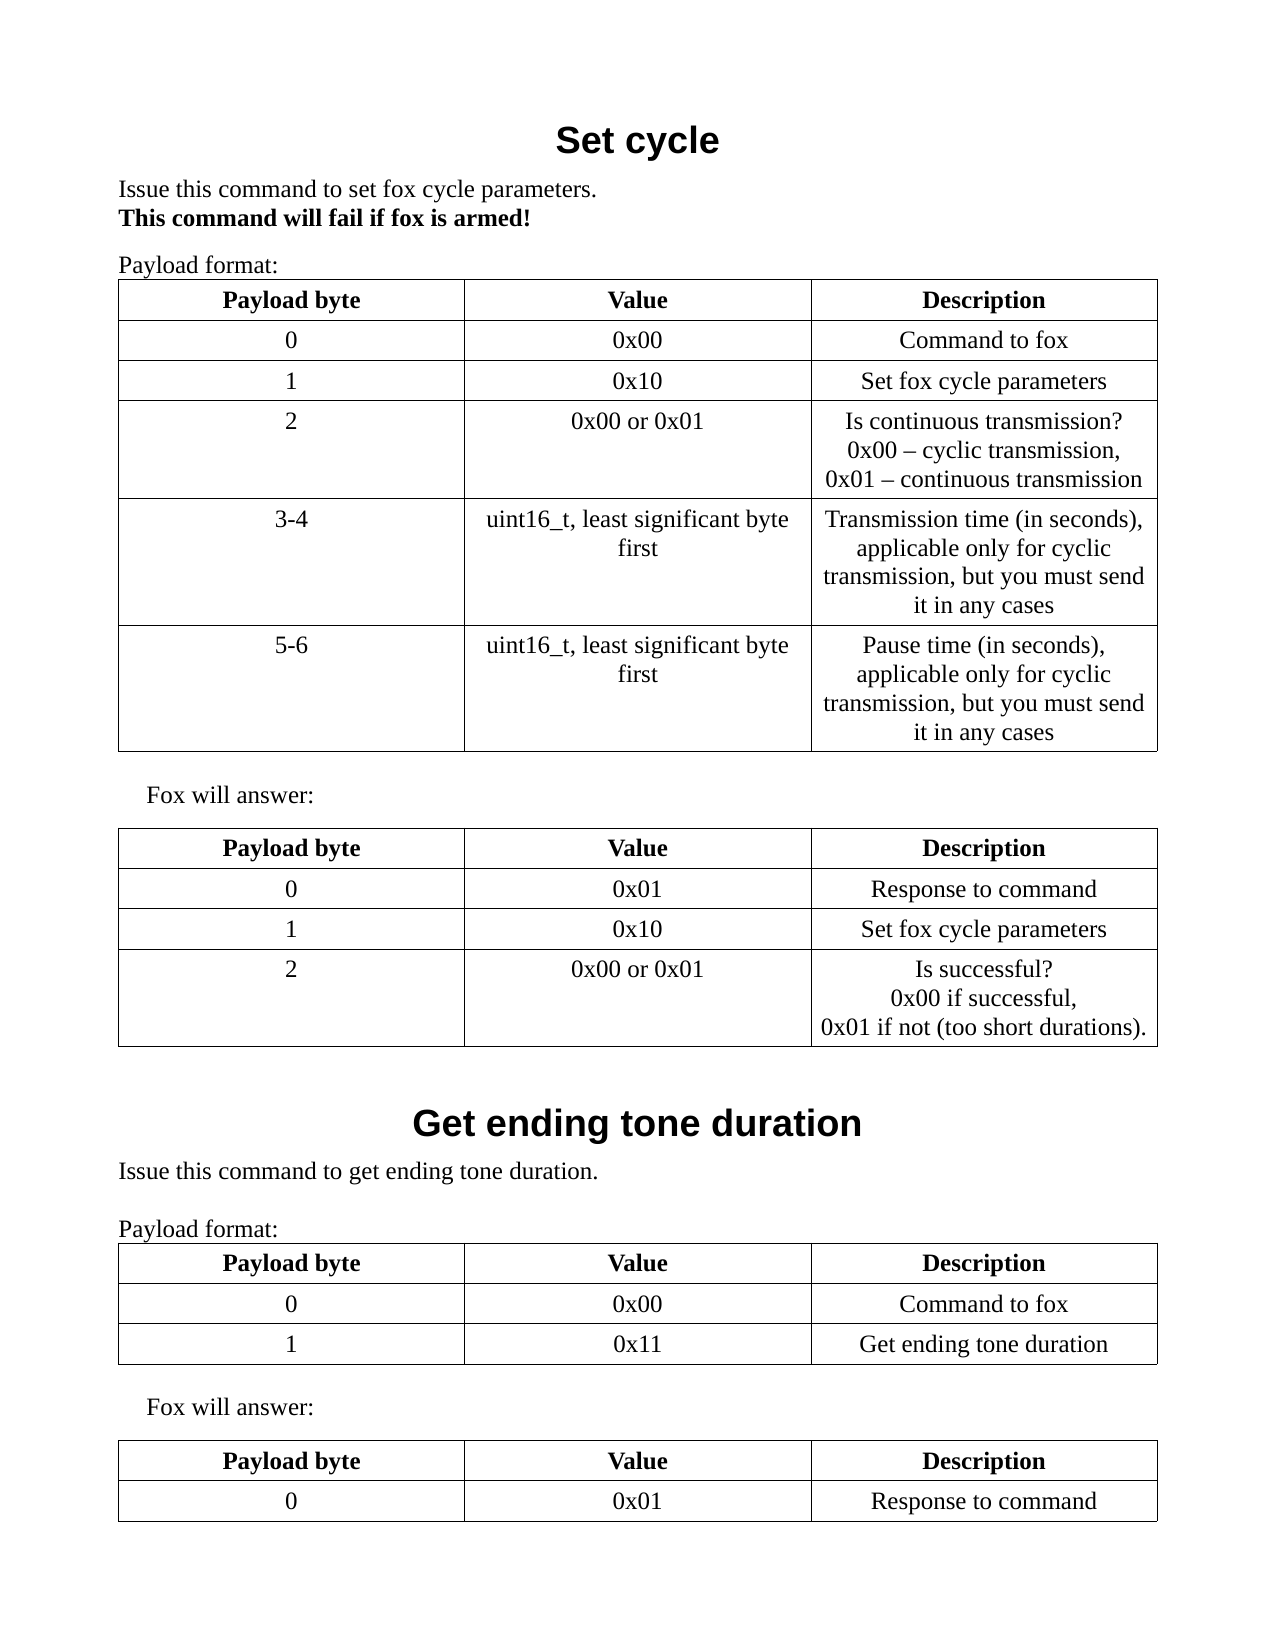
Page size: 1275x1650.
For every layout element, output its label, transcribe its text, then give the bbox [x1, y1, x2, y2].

text Issue this command to set fox cycle parameters. [118, 174, 1157, 203]
table_cell 2 [119, 401, 464, 498]
table_header Description [812, 829, 1157, 868]
table_header Payload byte [119, 1441, 464, 1480]
table_cell uint16_t, least significant byte first [465, 499, 811, 625]
table_cell Is successful? 0x00 if successful, 0x01 if not (too short durations). [812, 950, 1157, 1046]
subtitle Get ending tone duration [118, 1100, 1157, 1144]
table_cell 1 [119, 361, 464, 400]
table_cell 0x10 [465, 909, 811, 949]
text Fox will answer: [118, 1392, 1157, 1421]
table_cell 0x00 or 0x01 [465, 401, 811, 498]
table_header Value [465, 280, 811, 320]
table_header Value [465, 1244, 811, 1283]
table_header Description [812, 280, 1157, 320]
table_cell 0 [119, 869, 464, 908]
table_header Payload byte [119, 280, 464, 320]
table_cell Response to command [812, 869, 1157, 908]
table_cell uint16_t, least significant byte first [465, 626, 811, 751]
table_cell Set fox cycle parameters [812, 909, 1157, 949]
text Fox will answer: [118, 780, 1157, 809]
text Payload format: [118, 251, 1157, 279]
table_header Payload byte [119, 1244, 464, 1283]
table_cell 0x01 [465, 869, 811, 908]
table_cell 1 [119, 909, 464, 949]
table_cell Response to command [812, 1481, 1157, 1521]
text This command will fail if fox is armed! [118, 203, 1157, 232]
table_cell 0x00 or 0x01 [465, 950, 811, 1046]
table_cell 1 [119, 1324, 464, 1364]
table_cell 0x11 [465, 1324, 811, 1364]
table_cell 0 [119, 1284, 464, 1323]
text Issue this command to get ending tone duration. [118, 1156, 1157, 1185]
table_cell 0x01 [465, 1481, 811, 1521]
table_cell Set fox cycle parameters [812, 361, 1157, 400]
table_cell 5-6 [119, 626, 464, 751]
table_cell 0 [119, 1481, 464, 1521]
table_cell Pause time (in seconds), applicable only for cyclic transmission, but you must send it in any cases [812, 626, 1157, 751]
table_cell 0 [119, 321, 464, 360]
table_cell Get ending tone duration [812, 1324, 1157, 1364]
table_header Description [812, 1244, 1157, 1283]
table_header Value [465, 829, 811, 868]
table_cell 3-4 [119, 499, 464, 625]
subtitle Set cycle [118, 118, 1157, 162]
table_cell 2 [119, 950, 464, 1046]
table_header Description [812, 1441, 1157, 1480]
text Payload format: [118, 1214, 1157, 1243]
table_cell Command to fox [812, 1284, 1157, 1323]
table_cell Command to fox [812, 321, 1157, 360]
table_cell 0x00 [465, 1284, 811, 1323]
table_cell 0x00 [465, 321, 811, 360]
table_header Payload byte [119, 829, 464, 868]
table_header Value [465, 1441, 811, 1480]
table_cell 0x10 [465, 361, 811, 400]
table_cell Is continuous transmission? 0x00 – cyclic transmission, 0x01 – continuous transmission [812, 401, 1157, 498]
table_cell Transmission time (in seconds), applicable only for cyclic transmission, but you must send it in any cases [812, 499, 1157, 625]
